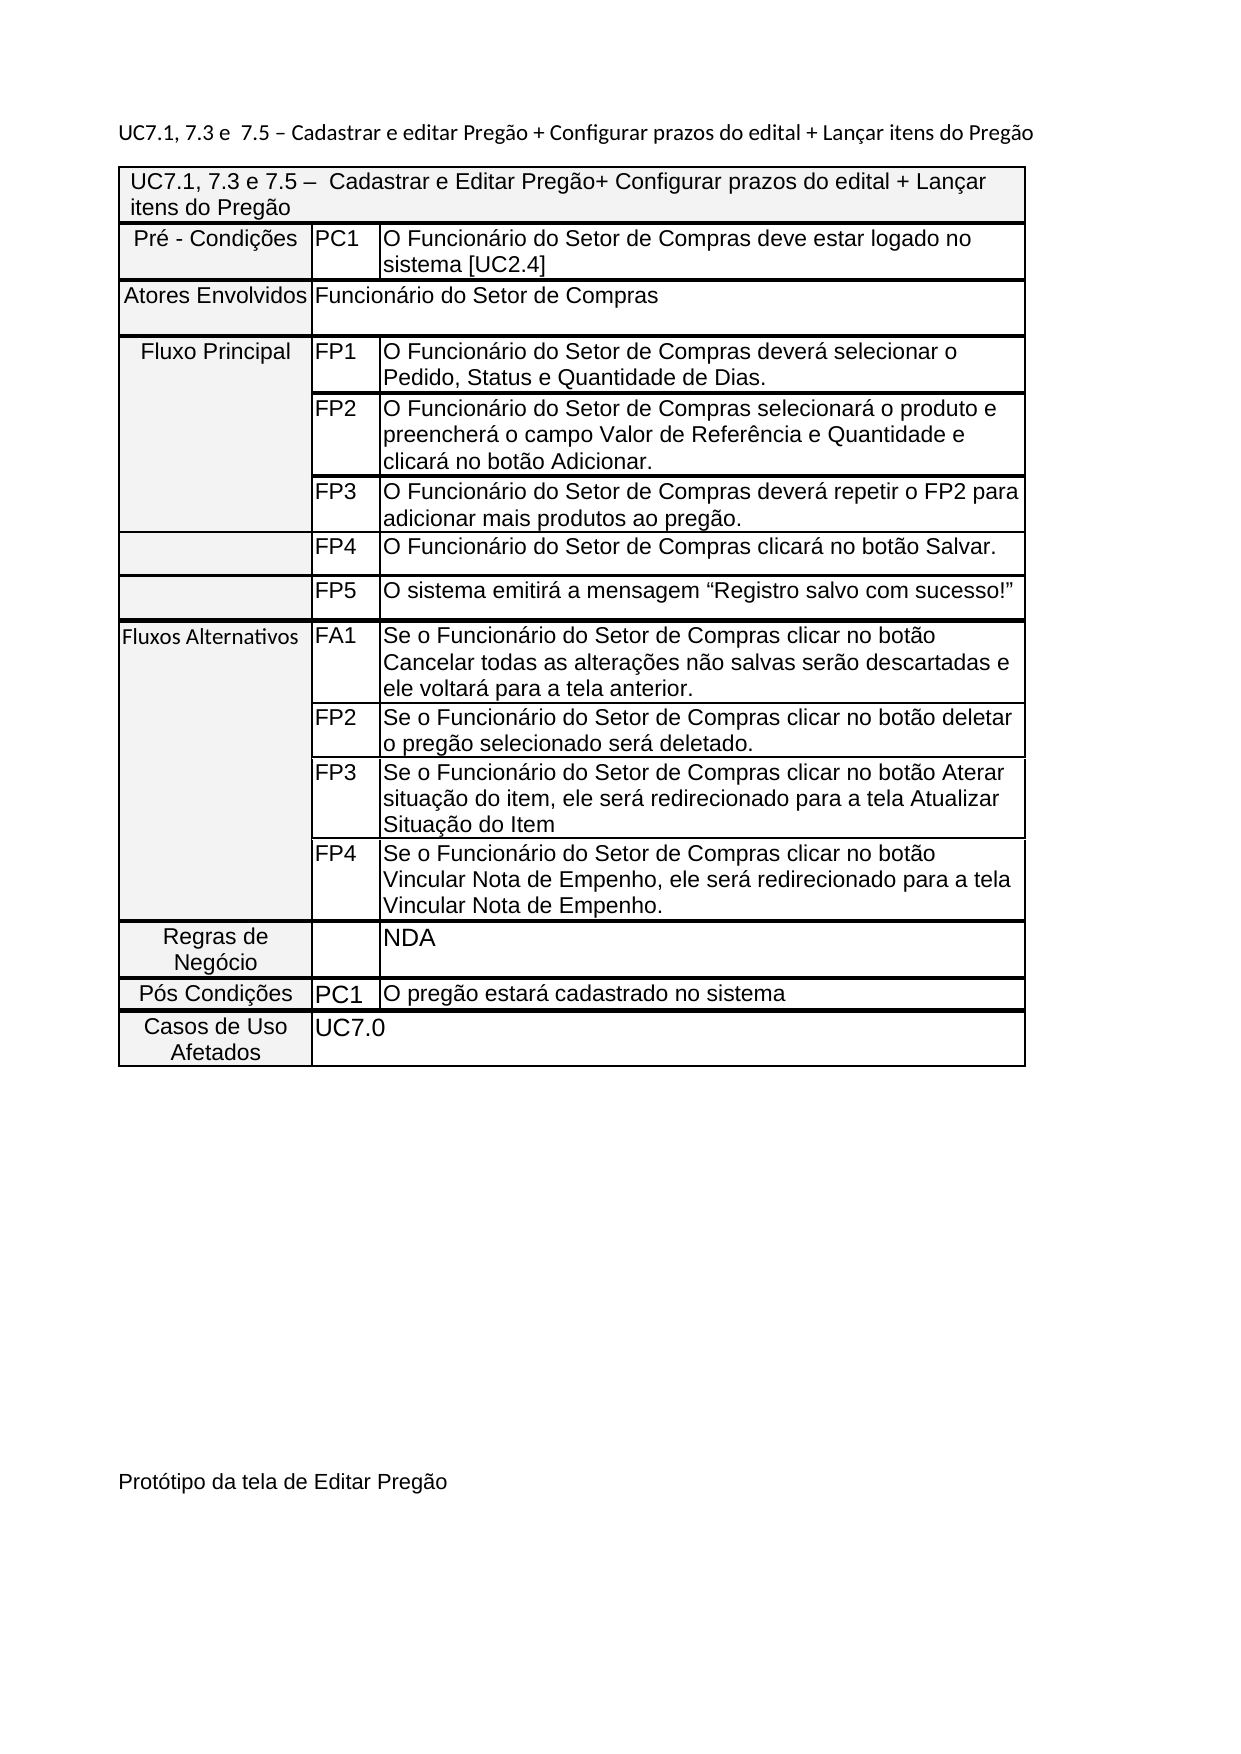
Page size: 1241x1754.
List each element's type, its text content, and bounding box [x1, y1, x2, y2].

table_cell FA1 [313, 623, 379, 702]
table_cell FP5 [313, 577, 379, 618]
table_cell FP4 [313, 533, 379, 574]
table_cell Fluxos Alternativos [120, 623, 311, 919]
table_cell [120, 533, 311, 574]
text Protótipo da tela de Editar Pregão [118, 1469, 1122, 1494]
table_cell PC1 [313, 980, 379, 1008]
table_cell Atores Envolvidos [120, 282, 311, 334]
table_cell FP3 [313, 759, 379, 837]
table_cell Pré - Condições [120, 225, 311, 278]
table_cell Se o Funcionário do Setor de Compras clicar no botão deletar o pregão selecionado será deletado. [381, 704, 1024, 756]
table_cell O Funcionário do Setor de Compras deverá selecionar o Pedido, Status e Quantidade de Dias. [381, 338, 1024, 391]
table_header UC7.1, 7.3 e 7.5 – Cadastrar e Editar Pregão+ Configurar prazos do edital + Lançar itens do Pregão [120, 168, 1024, 221]
table_cell [120, 577, 311, 618]
table_cell FP3 [313, 478, 379, 531]
table_cell O Funcionário do Setor de Compras deve estar logado no sistema [UC2.4] [381, 225, 1024, 278]
table_cell Se o Funcionário do Setor de Compras clicar no botão Cancelar todas as alterações não salvas serão descartadas e ele voltará para a tela anterior. [381, 623, 1024, 702]
table_cell Fluxo Principal [120, 338, 311, 531]
table_cell O pregão estará cadastrado no sistema [381, 980, 1024, 1008]
table_cell Funcionário do Setor de Compras [313, 282, 1024, 334]
table_cell Regras de Negócio [120, 923, 311, 976]
table_cell Se o Funcionário do Setor de Compras clicar no botão Aterar situação do item, ele será redirecionado para a tela Atualizar Situação do Item [381, 759, 1024, 837]
table_cell FP1 [313, 338, 379, 391]
table_cell UC7.0 [313, 1013, 1024, 1065]
table_cell PC1 [313, 225, 379, 278]
table_cell [313, 923, 379, 976]
table_cell Pós Condições [120, 980, 311, 1008]
table_cell NDA [381, 923, 1024, 976]
table_cell O Funcionário do Setor de Compras clicará no botão Salvar. [381, 533, 1024, 574]
table_cell Casos de Uso Afetados [120, 1013, 311, 1065]
table_cell O sistema emitirá a mensagem “Registro salvo com sucesso!” [381, 577, 1024, 618]
table_cell FP4 [313, 840, 379, 919]
table_cell FP2 [313, 395, 379, 474]
table_cell O Funcionário do Setor de Compras deverá repetir o FP2 para adicionar mais produtos ao pregão. [381, 478, 1024, 531]
table_cell FP2 [313, 704, 379, 756]
table_cell O Funcionário do Setor de Compras selecionará o produto e preencherá o campo Valor de Referência e Quantidade e clicará no botão Adicionar. [381, 395, 1024, 474]
table_cell Se o Funcionário do Setor de Compras clicar no botão Vincular Nota de Empenho, ele será redirecionado para a tela Vincular Nota de Empenho. [381, 840, 1024, 919]
text UC7.1, 7.3 e 7.5 – Cadastrar e editar Pregão + Configurar prazos do edital + Lançar itens do Pregão [118, 118, 1122, 146]
